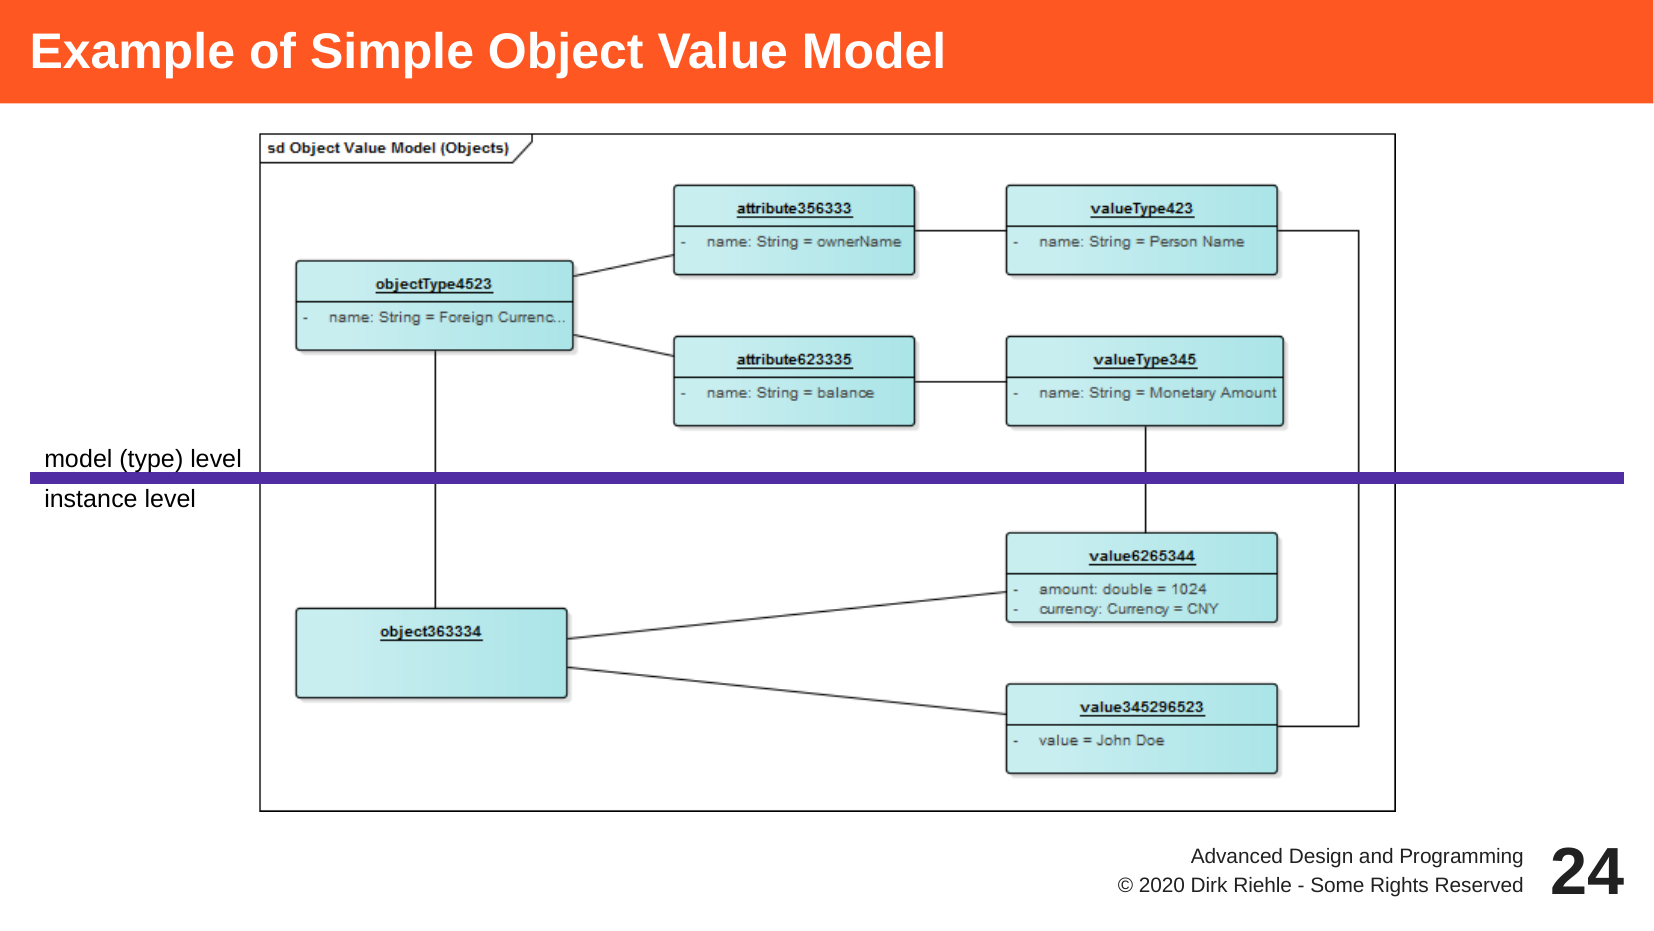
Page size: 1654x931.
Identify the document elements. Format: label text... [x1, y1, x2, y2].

picture [258, 484, 1396, 813]
picture [258, 132, 1396, 472]
title Example of Simple Object Value Model [0, 0, 1654, 104]
